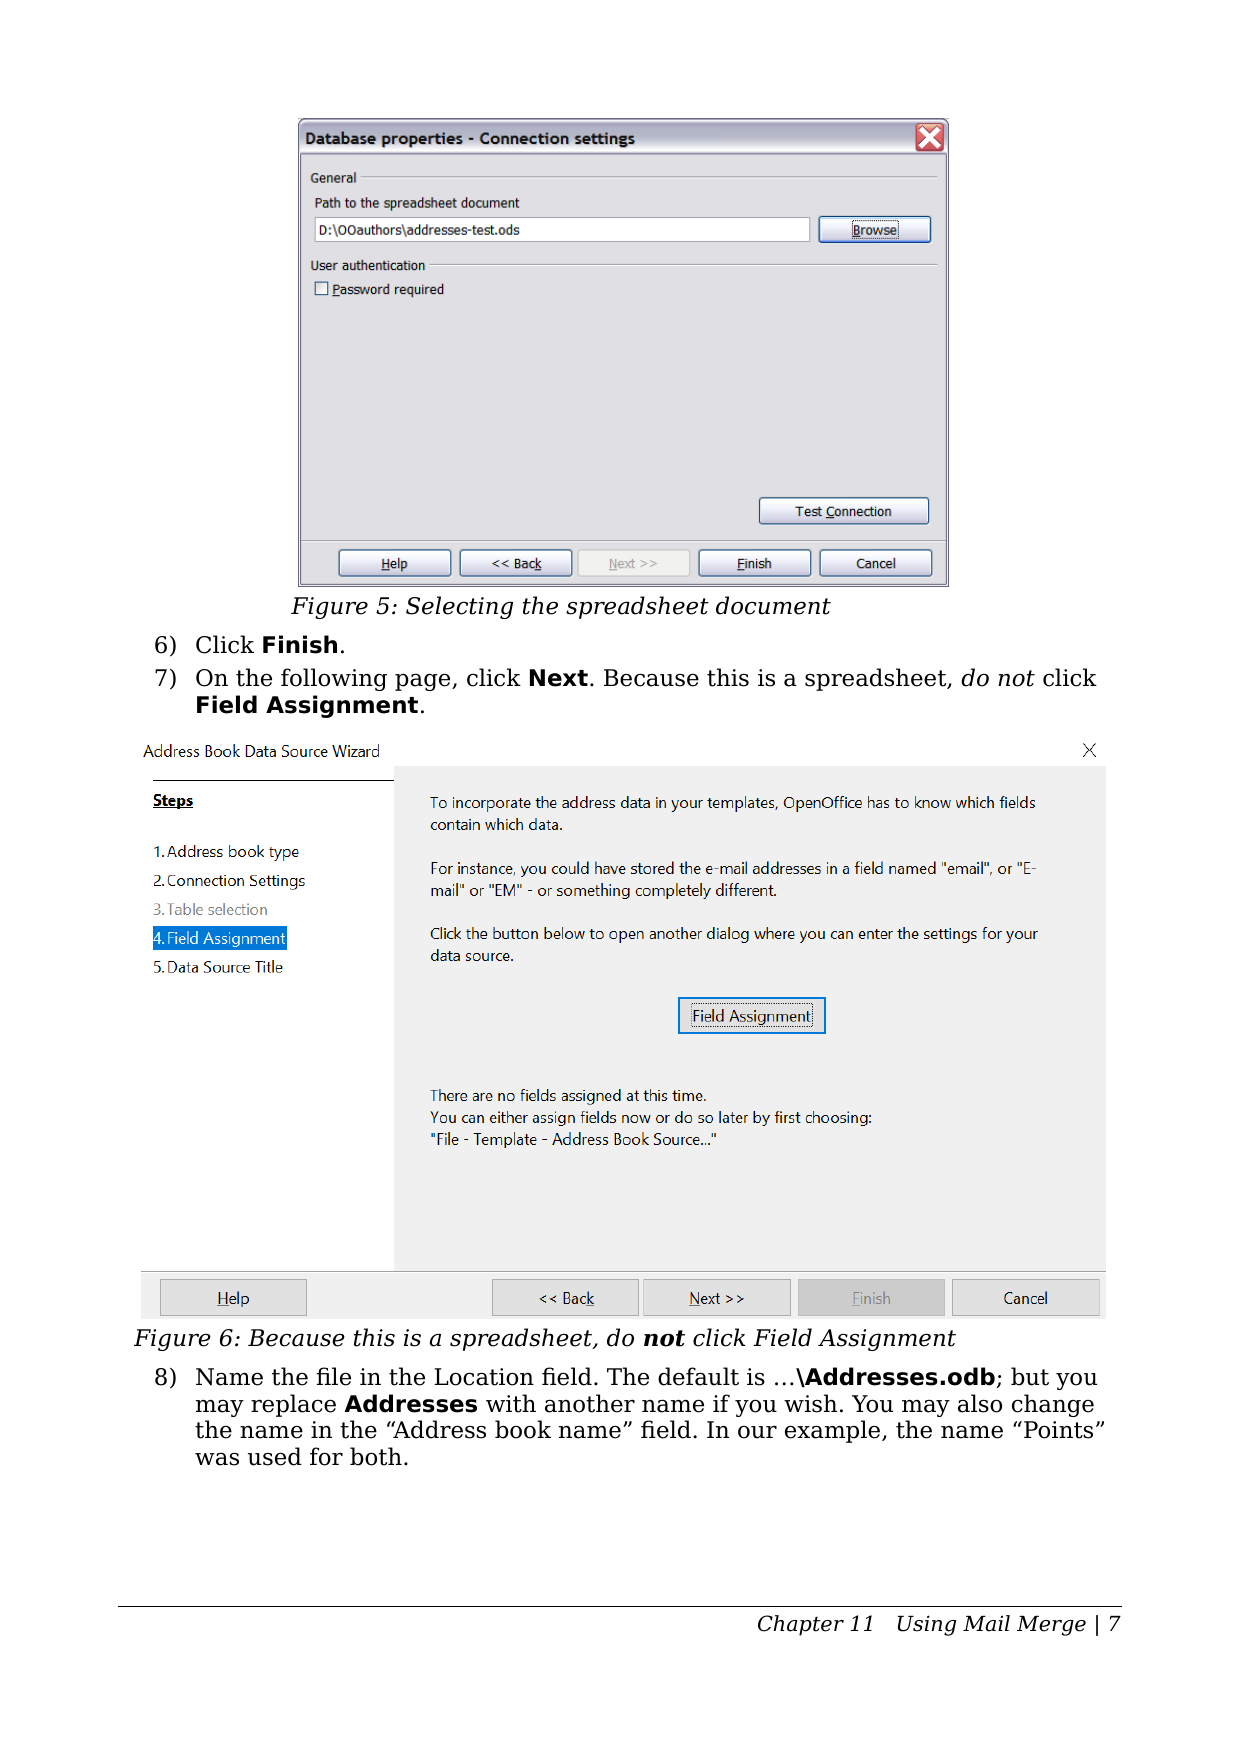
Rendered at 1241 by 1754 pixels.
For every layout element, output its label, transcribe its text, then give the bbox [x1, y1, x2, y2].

text Figure 6: Because this is a spreadsheet, do not click Field Assignment [134, 1325, 1106, 1352]
list Click Finish. [177, 633, 1122, 659]
picture [298, 118, 949, 587]
list Name the file in the Location field. The default is …\Addresses.odb; but you may replace Addresses with another name if you wish. You may also change the name in the “Address book name” field. In our example, the name “Points” was used for both. [177, 1364, 1122, 1471]
text Figure 5: Selecting the spreadsheet document [291, 593, 949, 620]
picture [141, 737, 1106, 1319]
list On the following page, click Next. Because this is a spreadsheet, do not click Field Assignment. [177, 666, 1122, 719]
